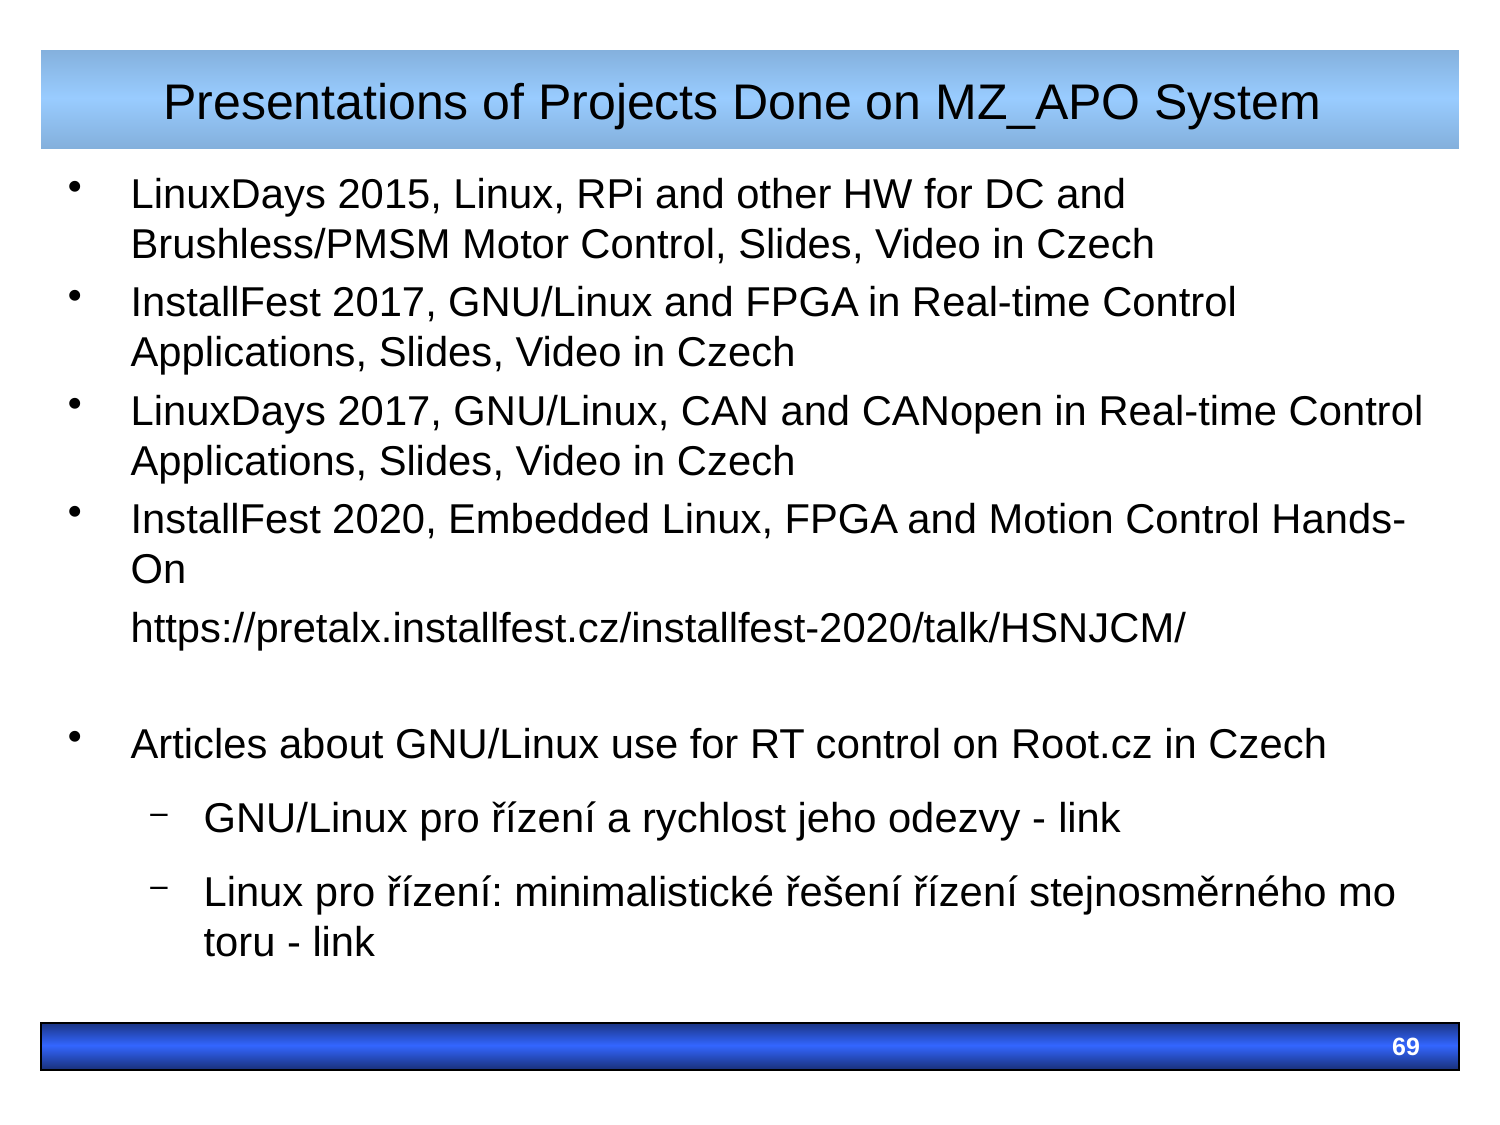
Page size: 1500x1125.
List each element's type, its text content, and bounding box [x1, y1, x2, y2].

title Presentations of Projects Done on MZ_APO System [41, 50, 1459, 149]
slide_number [1340, 1023, 1436, 1069]
list LinuxDays 2015, Linux, RPi and other HW for DC and Brushless/PMSM Motor Control, Slides, Video in Czech InstallFest 2017, GNU/Linux and FPGA in Real-time Control Applications, Slides, Video in Czech LinuxDays 2017, GNU/Linux, CAN and CANopen in Real-time Control Applications, Slides, Video in Czech InstallFest 2020, Embedded Linux, FPGA and Motion Control Hands-On https://pretalx.installfest.cz/installfest-2020/talk/HSNJCM/ Articles about GNU/Linux use for RT control on Root.cz in Czech GNU/Linux pro řízení a rychlost jeho odezvy - link Linux pro řízení: minimalistické řešení řízení stejnosměrného mo­toru - link [46, 159, 1458, 1018]
